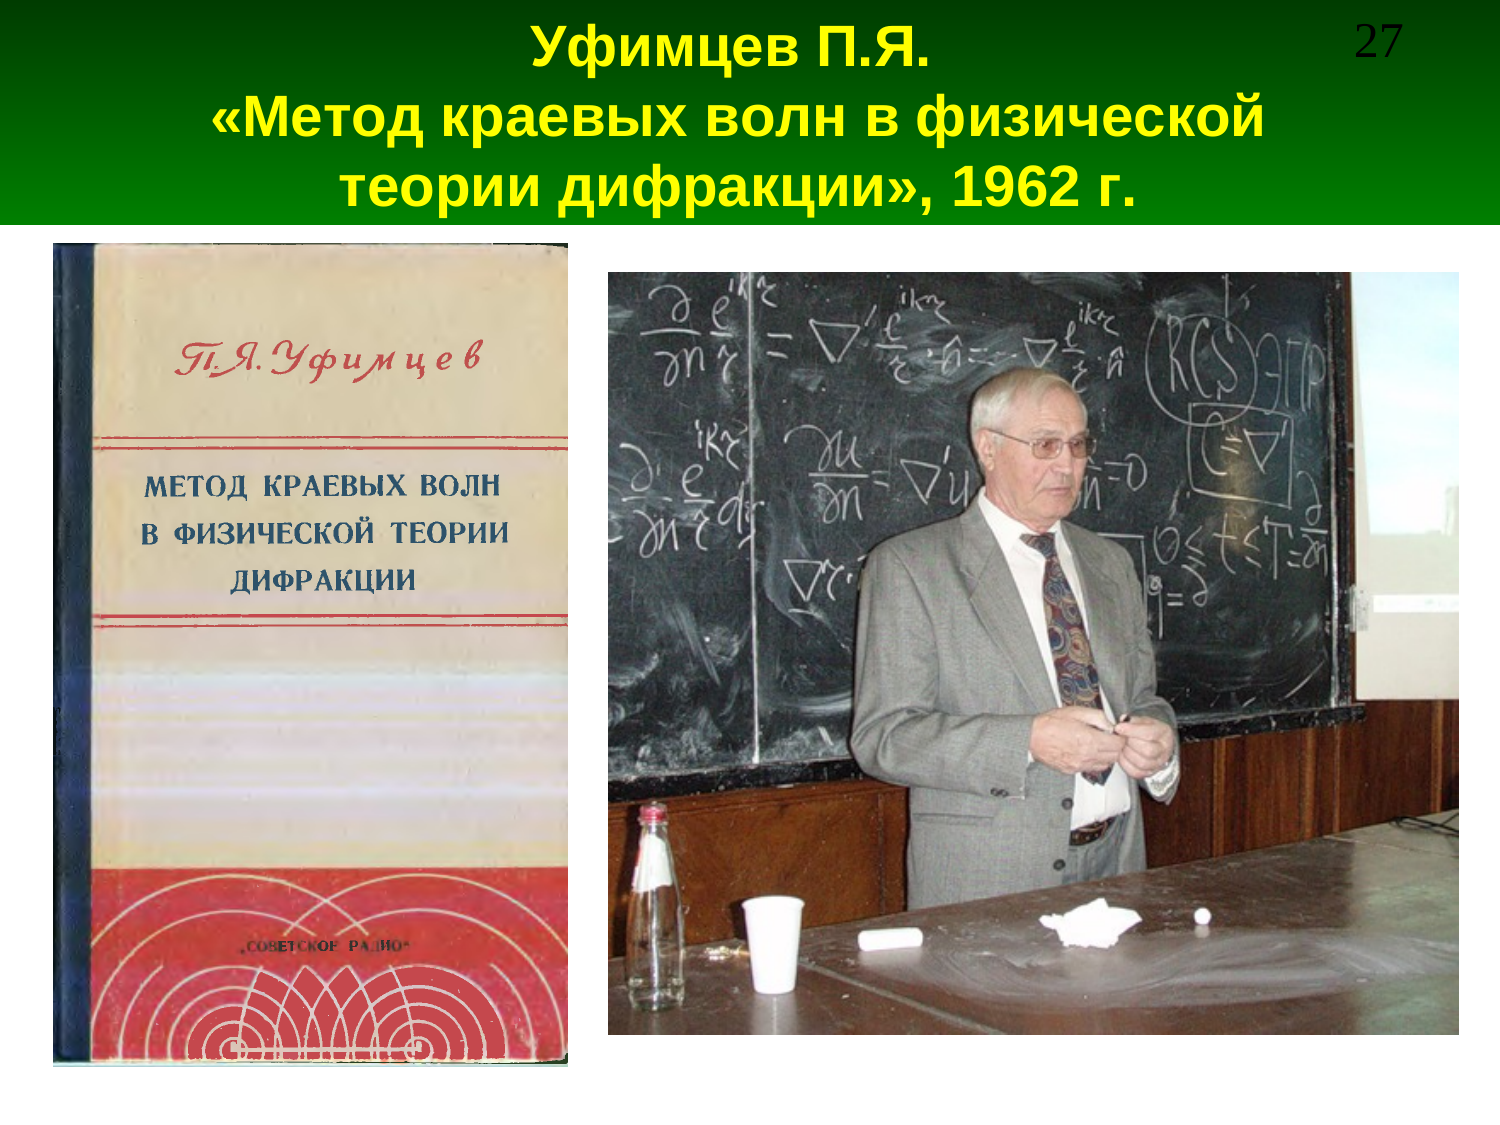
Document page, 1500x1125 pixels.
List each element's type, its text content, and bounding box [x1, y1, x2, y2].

title Уфимцев П.Я. «Метод краевых волн в физической теории дифракции», 1962 г. [88, 0, 1389, 226]
picture [53, 243, 568, 1067]
picture [608, 272, 1459, 1035]
